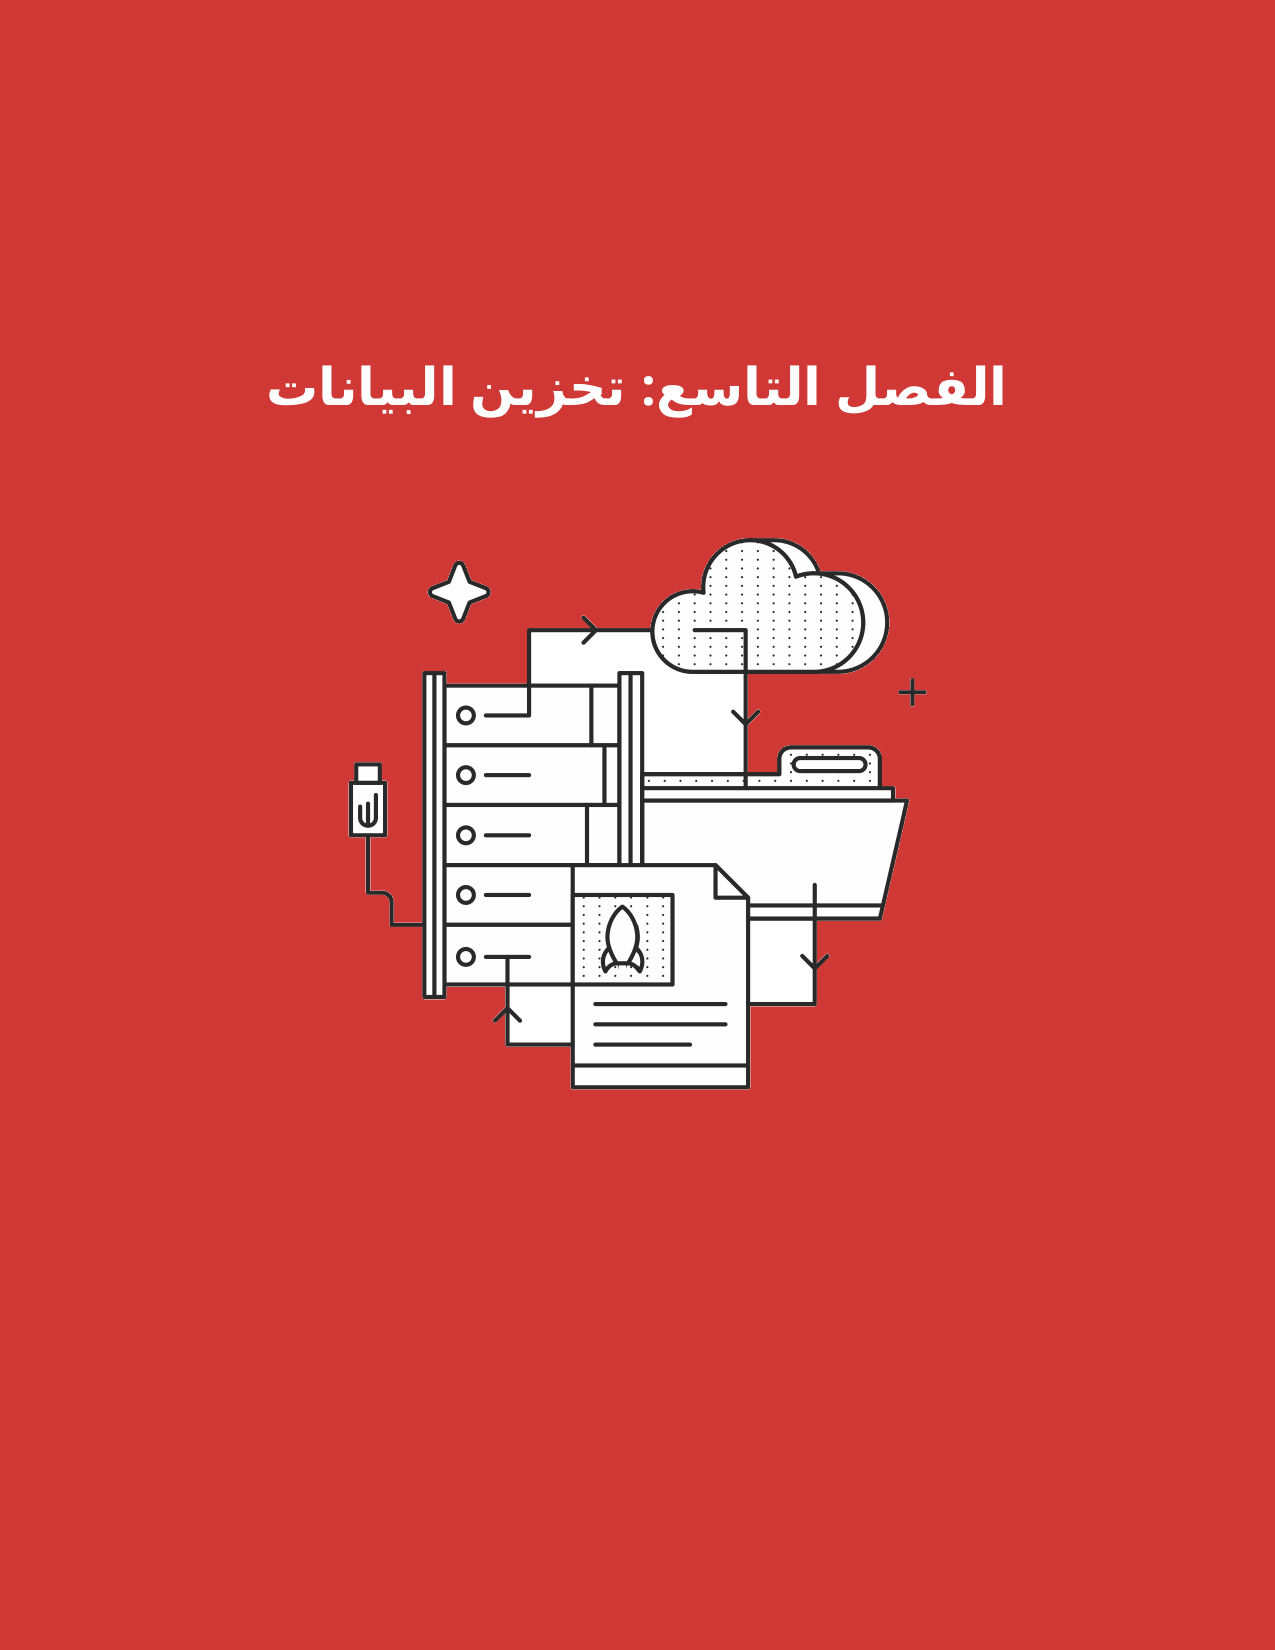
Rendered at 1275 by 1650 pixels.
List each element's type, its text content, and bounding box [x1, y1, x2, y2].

picture [262, 438, 1013, 1189]
subtitle الفصل التاسع: تخزين البيانات [0, 358, 1275, 426]
